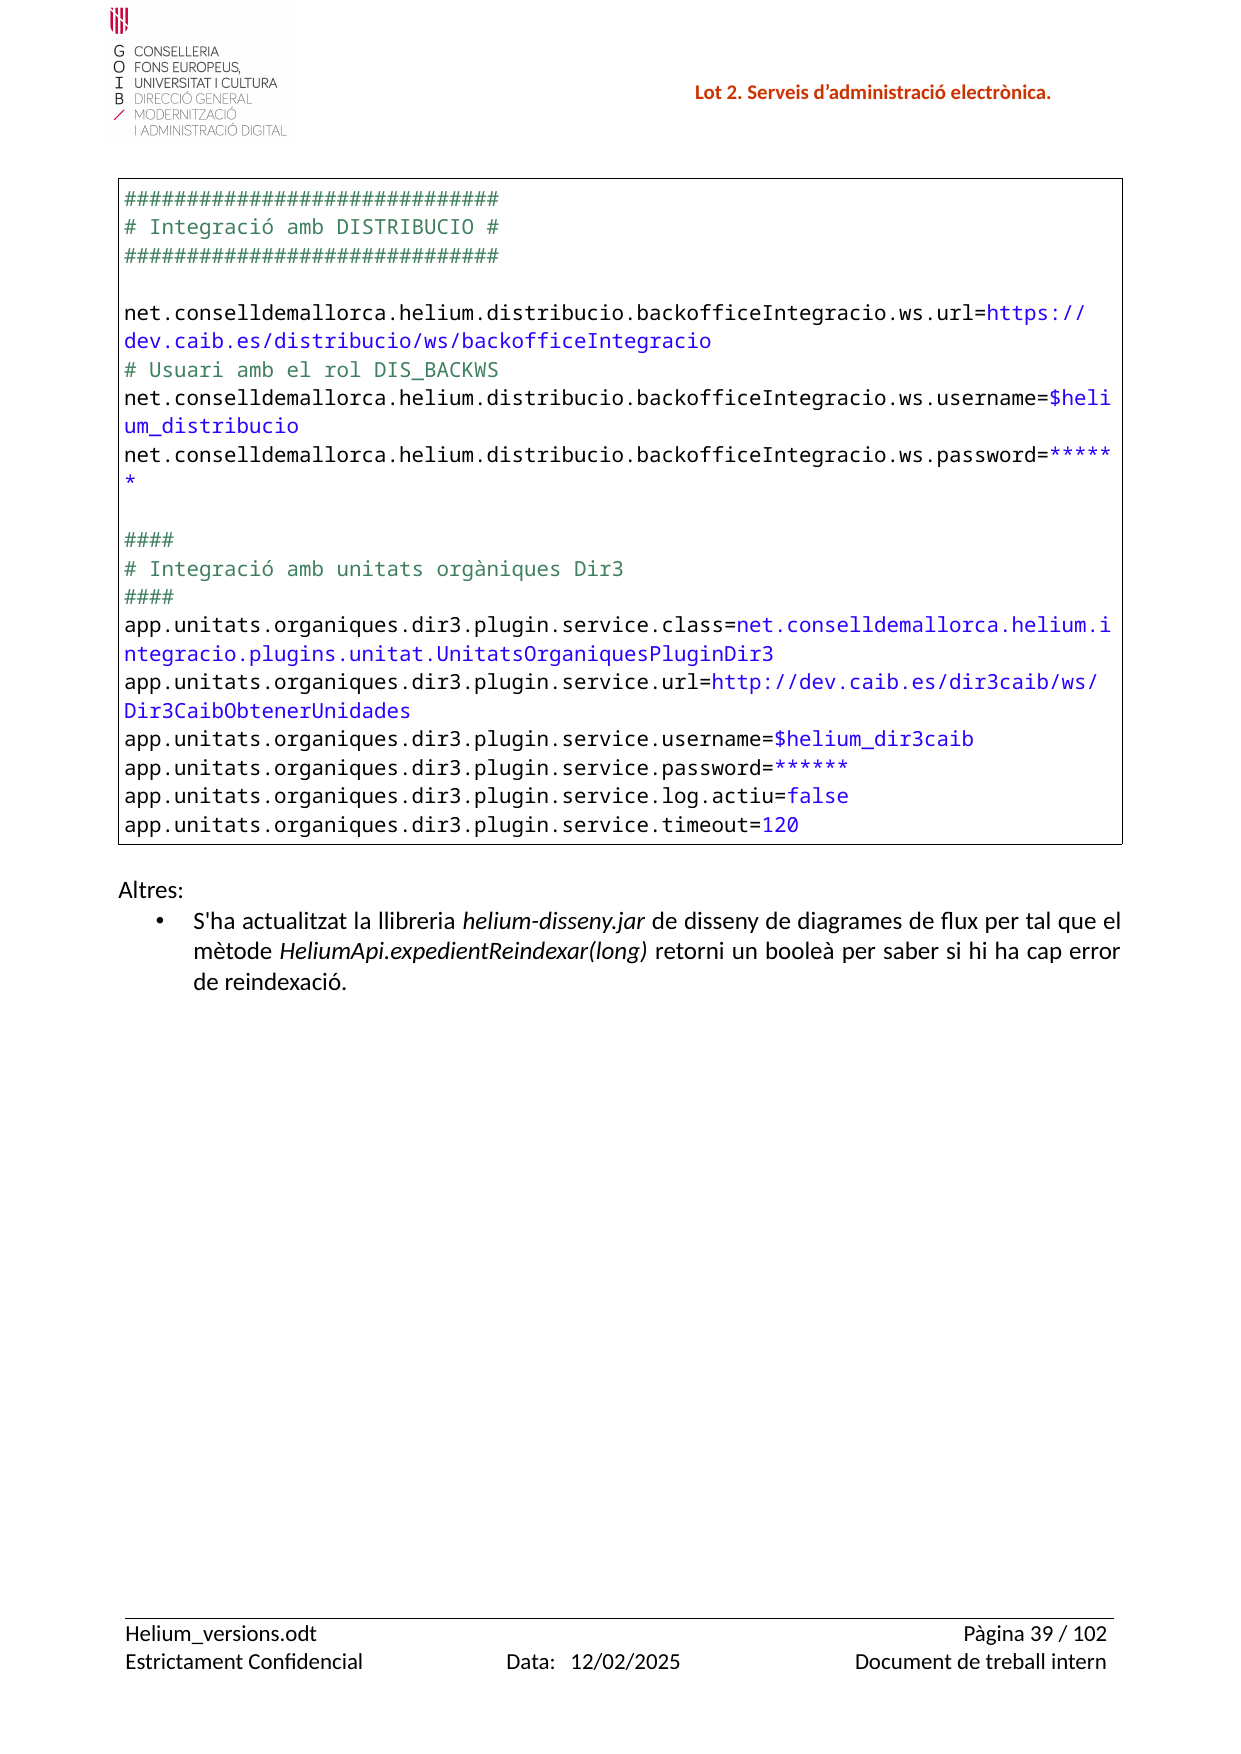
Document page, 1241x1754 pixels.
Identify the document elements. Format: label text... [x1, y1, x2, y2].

text Altres: [118, 874, 1122, 905]
list S'ha actualitzat la llibreria helium-disseny.jar de disseny de diagrames de flux per tal que el mètode HeliumApi.expedientReindexar(long) retorni un booleà per saber si hi ha cap error de reindexació. [156, 905, 1122, 997]
picture [100, 0, 297, 144]
table_header ############################## # Integració amb DISTRIBUCIO # ############################## net.conselldemallorca.helium.distribucio.backofficeIntegracio.ws.url=https://dev.caib.es/distribucio/ws/backofficeIntegracio # Usuari amb el rol DIS_BACKWS net.conselldemallorca.helium.distribucio.backofficeIntegracio.ws.username=$helium_distribucio net.conselldemallorca.helium.distribucio.backofficeIntegracio.ws.password=****** #### # Integració amb unitats orgàniques Dir3 #### app.unitats.organiques.dir3.plugin.service.class=net.conselldemallorca.helium.integracio.plugins.unitat.UnitatsOrganiquesPluginDir3 app.unitats.organiques.dir3.plugin.service.url=http://dev.caib.es/dir3caib/ws/Dir3CaibObtenerUnidades app.unitats.organiques.dir3.plugin.service.username=$helium_dir3caib app.unitats.organiques.dir3.plugin.service.password=****** app.unitats.organiques.dir3.plugin.service.log.actiu=false app.unitats.organiques.dir3.plugin.service.timeout=120 [119, 179, 1122, 844]
